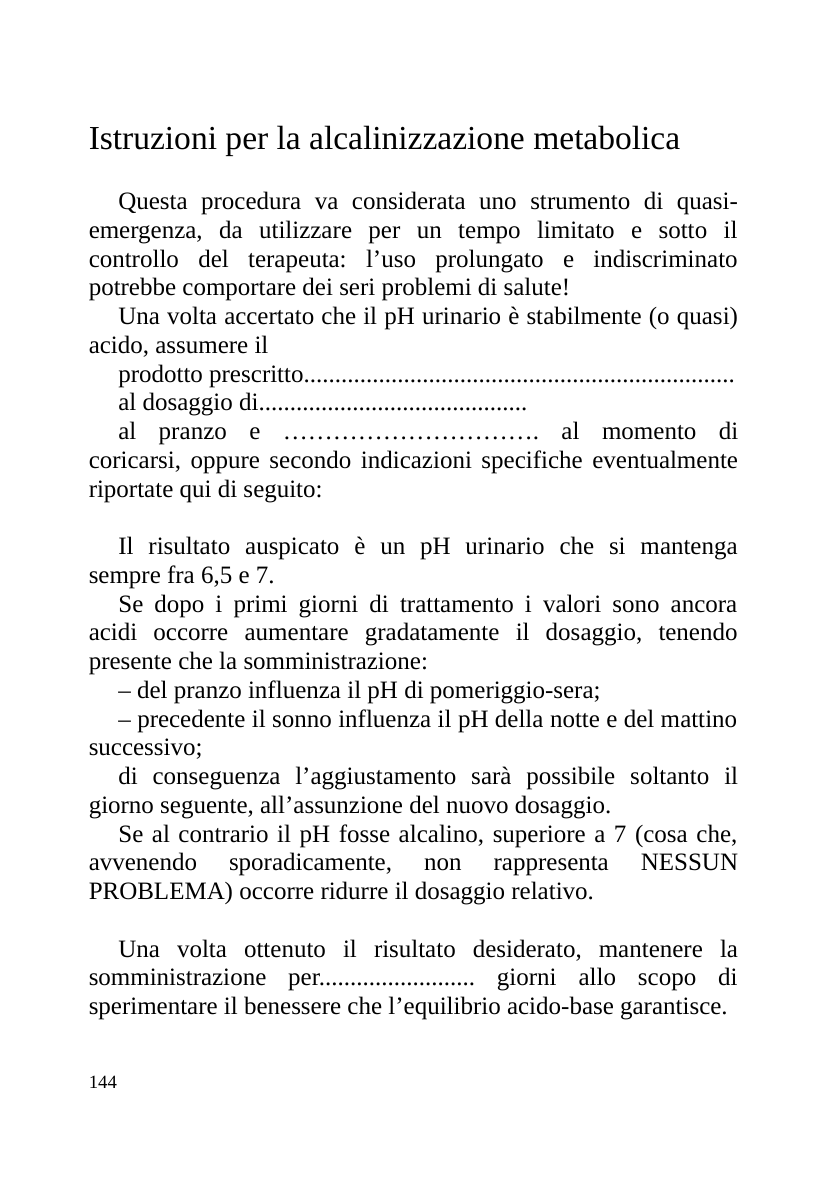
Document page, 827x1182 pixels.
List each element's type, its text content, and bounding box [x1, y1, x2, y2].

text Il risultato auspicato è un pH urinario che si mantenga sempre fra 6,5 e 7. [88, 531, 738, 589]
subtitle Istruzioni per la alcalinizzazione metabolica [88, 118, 738, 157]
text Una volta accertato che il pH urinario è stabilmente (o quasi) acido, assumere il [88, 301, 738, 359]
text ‒ precedente il sonno influenza il pH della notte e del mattino successivo; [88, 704, 738, 761]
text di conseguenza l’aggiustamento sarà possibile soltanto il giorno seguente, all’assunzione del nuovo dosaggio. [88, 761, 738, 819]
text prodotto prescritto..................................................................... [88, 359, 738, 387]
text al dosaggio di........................................... [88, 387, 738, 416]
text ‒ del pranzo influenza il pH di pomeriggio-sera; [88, 675, 738, 704]
text Se al contrario il pH fosse alcalino, superiore a 7 (cosa che, avvenendo sporadicamente, non rappresenta NESSUN PROBLEMA) occorre ridurre il dosaggio relativo. [88, 819, 738, 905]
text al pranzo e …………………………. al momento di coricarsi, oppure secondo indicazioni specifiche eventualmente riportate qui di seguito: [88, 416, 738, 502]
text Se dopo i primi giorni di trattamento i valori sono ancora acidi occorre aumentare gradatamente il dosaggio, tenendo presente che la somministrazione: [88, 589, 738, 675]
text Una volta ottenuto il risultato desiderato, mantenere la somministrazione per......................... giorni allo scopo di sperimentare il benessere che l’equilibrio acido-base garantisce. [88, 934, 738, 1020]
text Questa procedura va considerata uno strumento di quasi-emergenza, da utilizzare per un tempo limitato e sotto il controllo del terapeuta: l’uso prolungato e indiscriminato potrebbe comportare dei seri problemi di salute! [88, 186, 738, 301]
